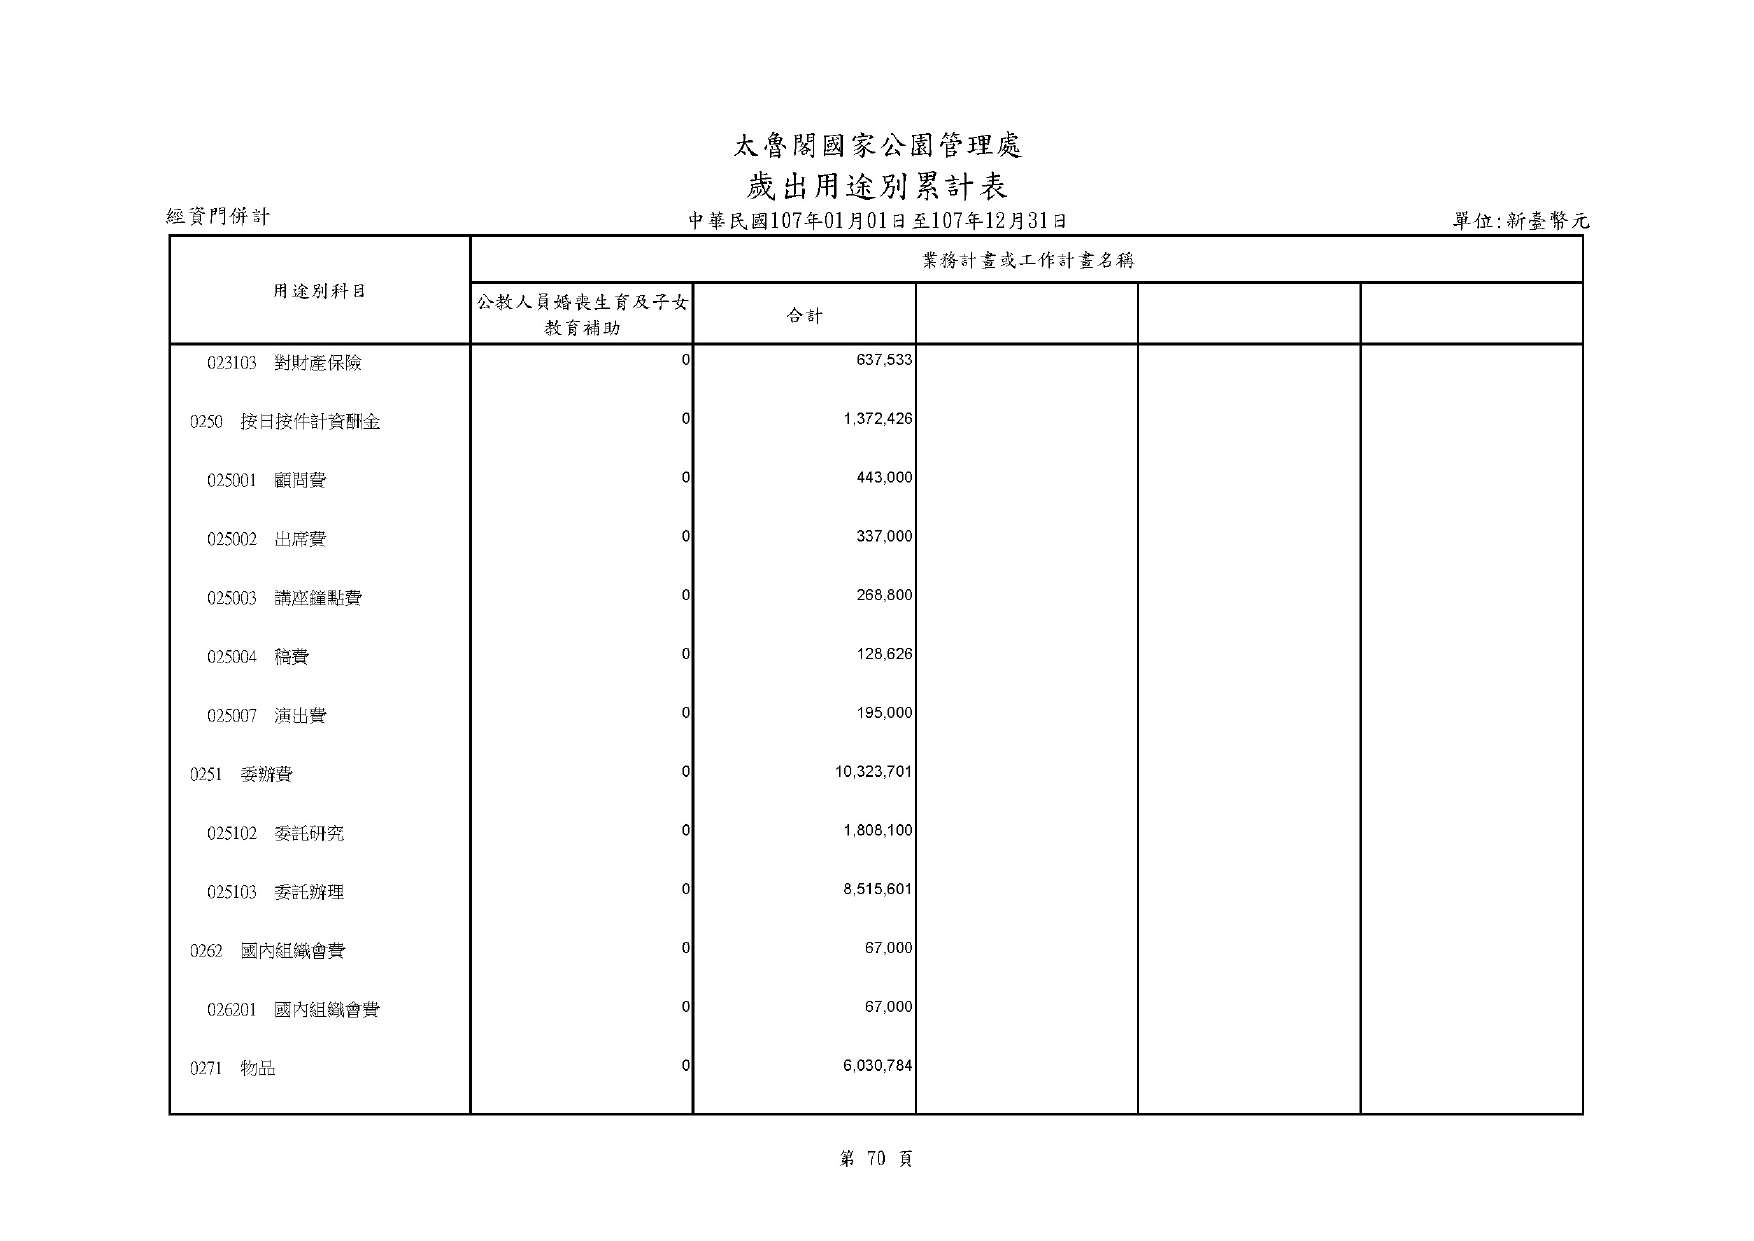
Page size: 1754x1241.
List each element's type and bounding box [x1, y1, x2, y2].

picture [59, 59, 1695, 1216]
